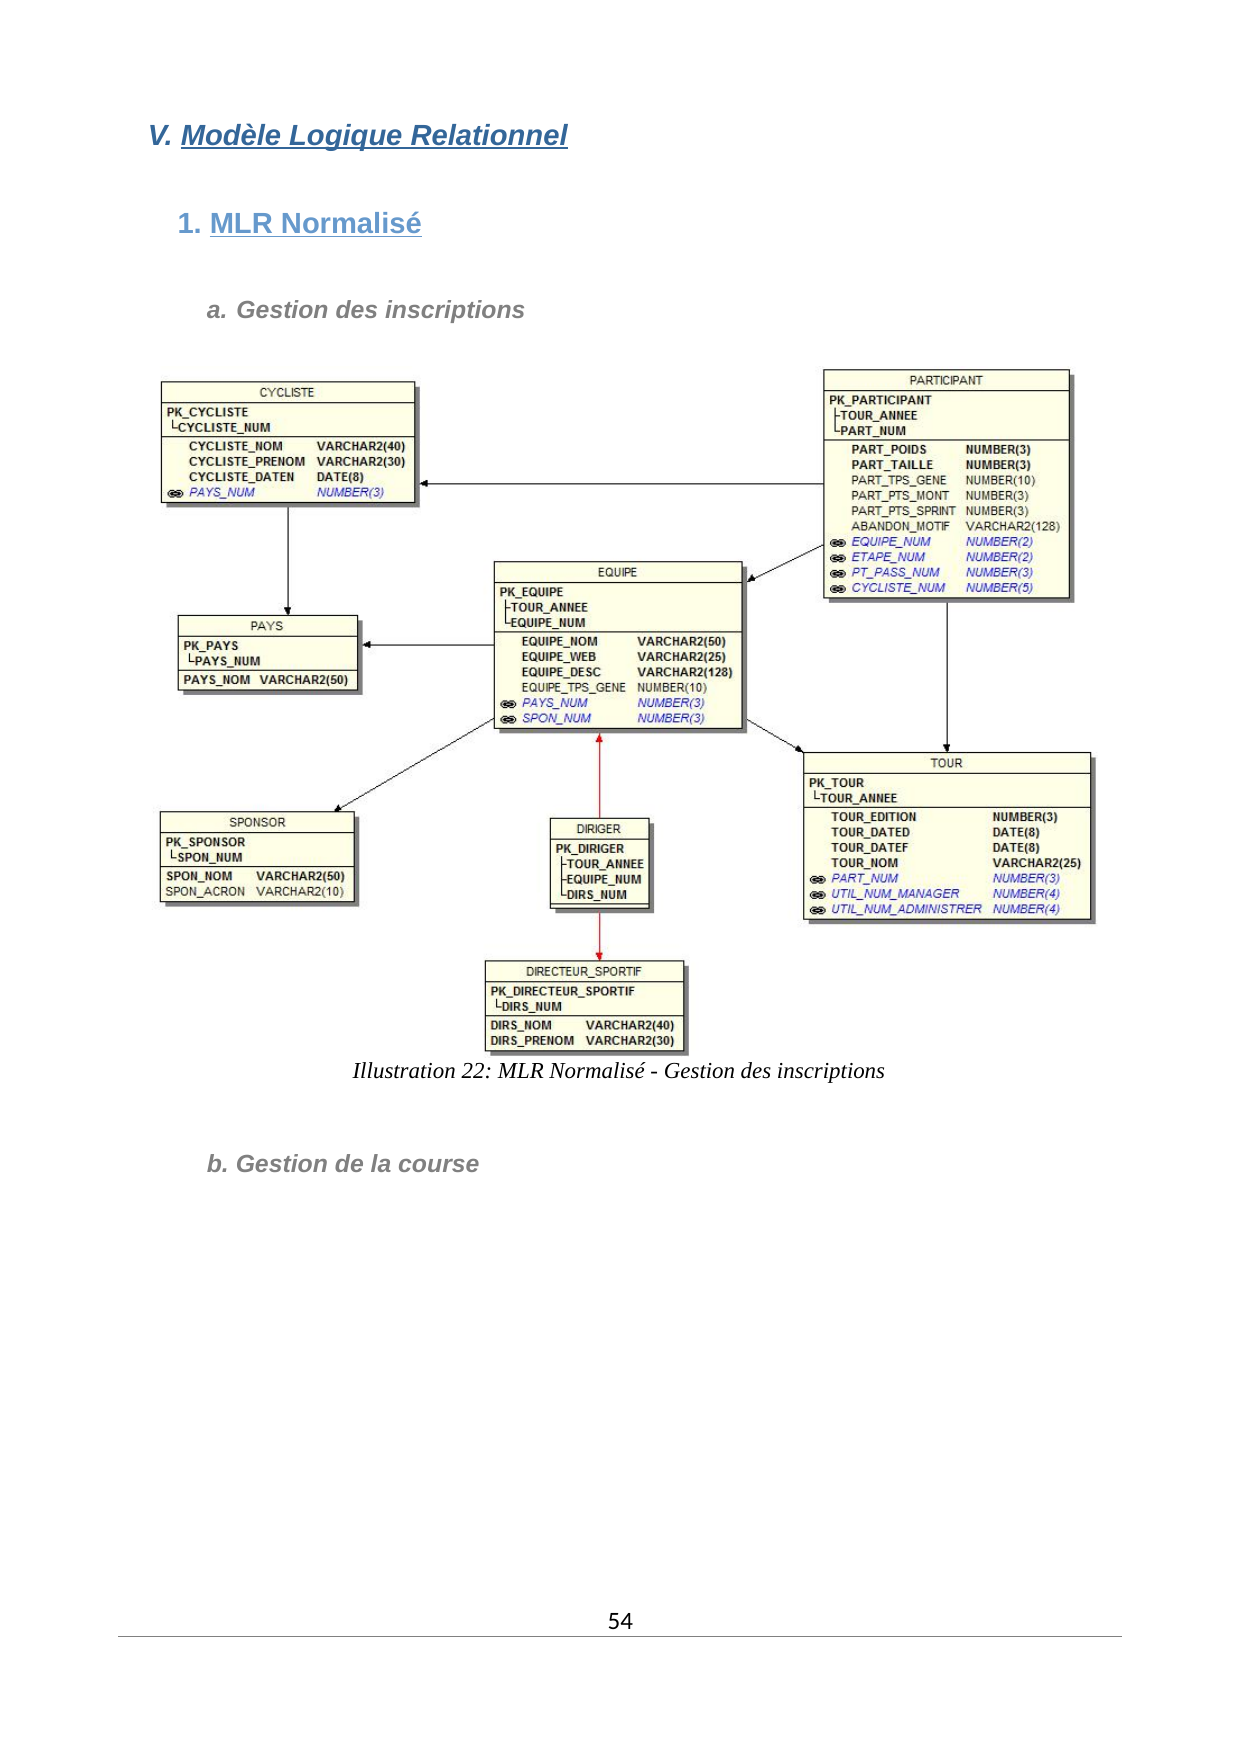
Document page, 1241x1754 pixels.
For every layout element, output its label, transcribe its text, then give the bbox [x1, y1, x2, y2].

text Illustration 22: MLR Normalisé - Gestion des inscriptions [143, 1058, 1097, 1083]
subtitle MLR Normalisé [177, 207, 1122, 240]
subtitle Gestion de la course [207, 1149, 1122, 1178]
subtitle Modèle Logique Relationnel [148, 118, 1122, 152]
subtitle Gestion des inscriptions [207, 295, 1122, 323]
picture [143, 366, 1098, 1058]
